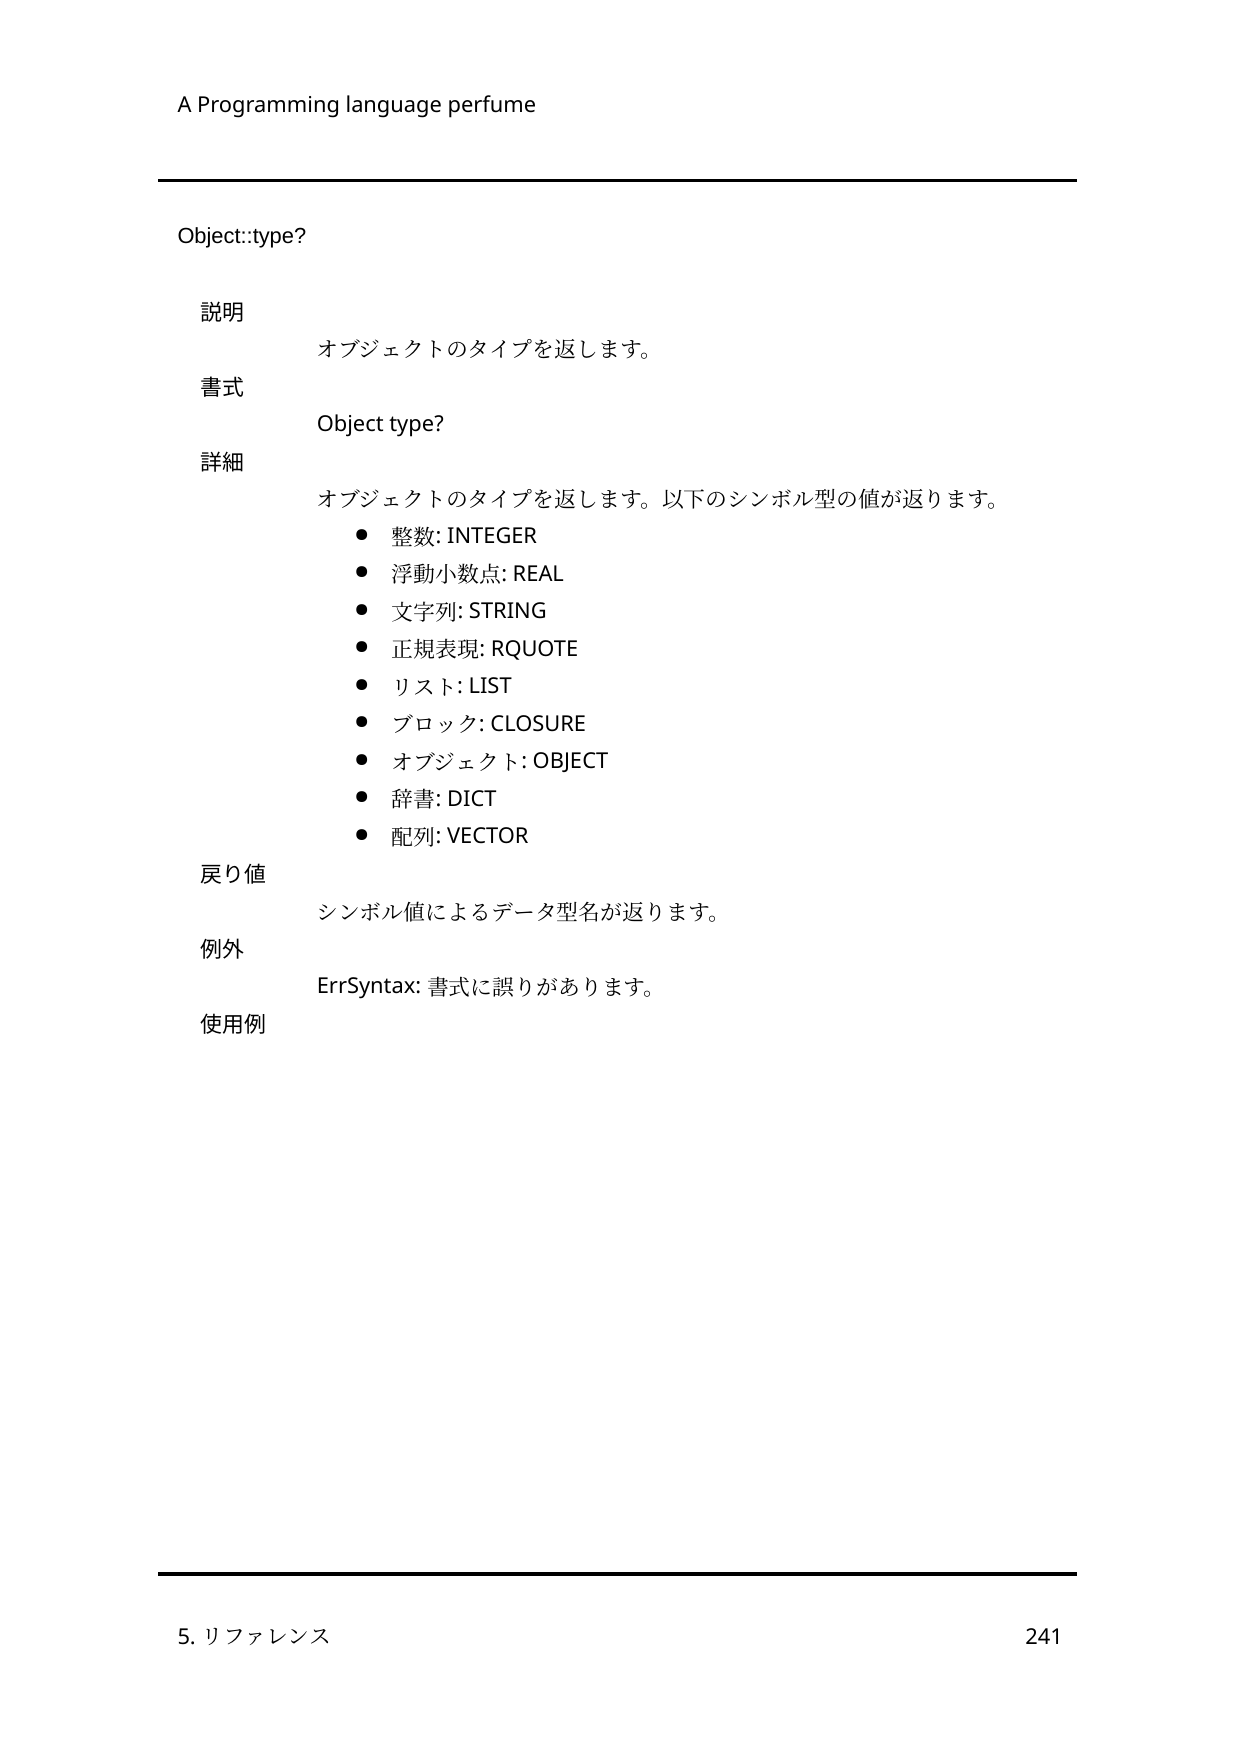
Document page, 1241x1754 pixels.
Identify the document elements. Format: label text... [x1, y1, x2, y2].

table_cell 使用例 [200, 1004, 317, 1079]
table_cell 例外 [200, 929, 317, 1004]
table_cell ErrSyntax: 書式に誤りがあります。 [317, 929, 1063, 1004]
table_cell [317, 1004, 1063, 1079]
table_cell シンボル値によるデータ型名が返ります。 [317, 854, 1063, 929]
table_cell 書式 [200, 367, 317, 442]
subtitle Object::type? [177, 217, 1063, 254]
table_cell 戻り値 [200, 854, 317, 929]
table_cell Object type? [317, 367, 1063, 442]
table_cell オブジェクトのタイプを返します。以下のシンボル型の値が返ります。 整数: INTEGER 浮動小数点: REAL 文字列: STRING 正規表現: RQUOTE リスト: LIST ブロック: CLOSURE オブジェクト: OBJECT 辞書: DICT 配列: VECTOR [317, 442, 1063, 854]
table_header 説明 [200, 292, 317, 367]
table_cell 詳細 [200, 442, 317, 854]
table_header オブジェクトのタイプを返します。 [317, 292, 1063, 367]
